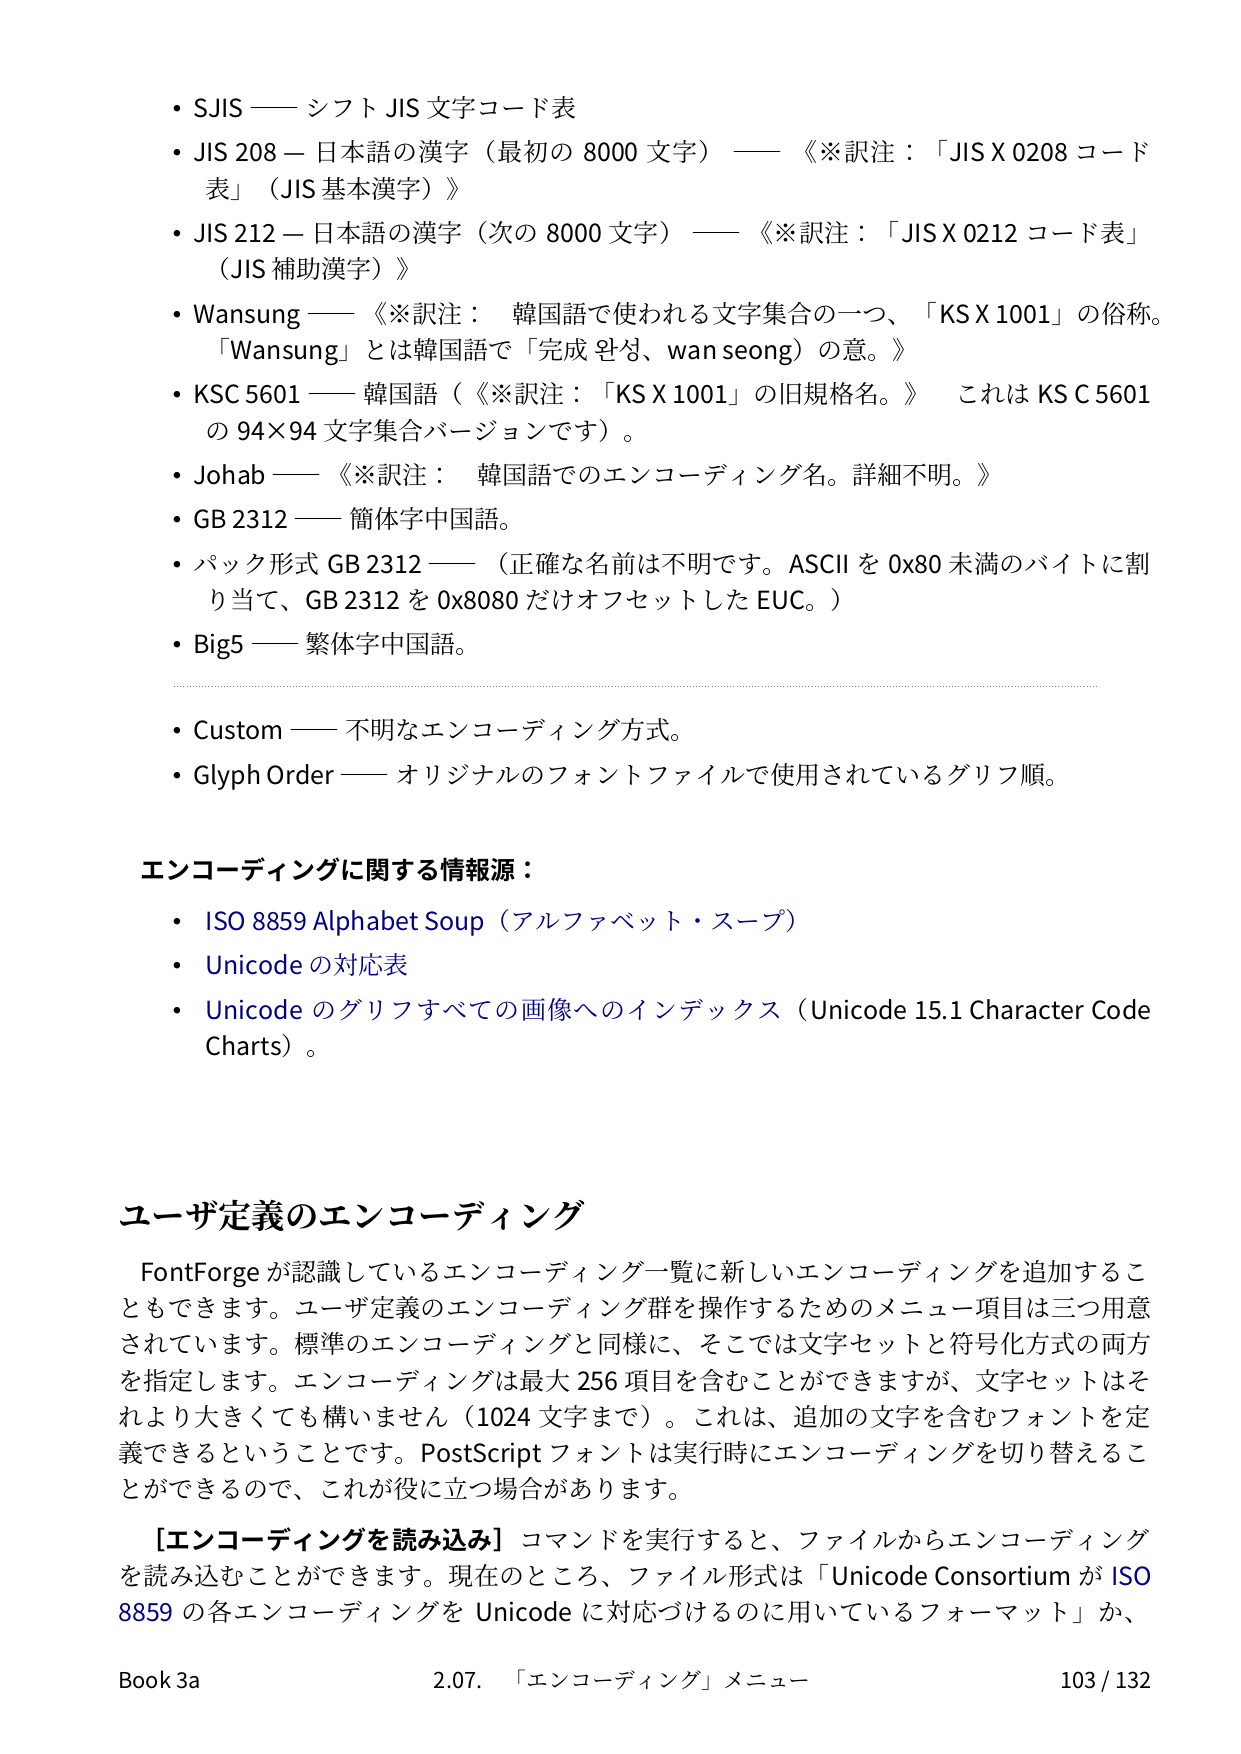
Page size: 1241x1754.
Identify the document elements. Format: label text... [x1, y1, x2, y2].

list SJIS ―― シフトJIS 文字コード表 [173, 88, 1152, 125]
list Johab ―― 《※訳注： 韓国語でのエンコーディング名。詳細不明。》 [173, 455, 1152, 492]
list JIS 208 — 日本語の漢字（最初の 8000 文字） ―― 《※訳注：「JIS X 0208コード表」（JIS基本漢字）》 [173, 133, 1152, 205]
list Wansung ―― 《※訳注： 韓国語で使われる文字集合の一つ、「KS X 1001」の俗称。「Wansung」とは韓国語で「完成 완성、wan seong）の意。》 [173, 294, 1152, 367]
list ISO 8859 Alphabet Soup（アルファベット・スープ） [173, 901, 1152, 938]
list KSC 5601 ―― 韓国語（《※訳注：「KS X 1001」の旧規格名。》 これは KS C 5601 の 94×94 文字集合バージョンです）。 [173, 375, 1152, 447]
list GB 2312 ―― 簡体字中国語。 [173, 500, 1152, 536]
list Custom ―― 不明なエンコーディング方式。 [173, 711, 1152, 747]
list Unicode のグリフすべての画像へのインデックス（Unicode 15.1 Character Code Charts）。 [173, 990, 1152, 1063]
list Unicode の対応表 [173, 946, 1152, 982]
text エンコーディングに関する情報源： [118, 850, 1152, 887]
list Glyph Order ―― オリジナルのフォントファイルで使用されているグリフ順。 [173, 755, 1152, 791]
list JIS 212 — 日本語の漢字（次の 8000 文字） ―― 《※訳注：「JIS X 0212 コード表」（JIS補助漢字）》 [173, 213, 1152, 286]
text ［エンコーディングを読み込み］コマンドを実行すると、ファイルからエンコーディングを読み込むことができます。現在のところ、ファイル形式は「Unicode Consortium が ISO 8859 の各エンコーディングを Unicode に対応づけるのに用いているフォーマット」か、 [118, 1520, 1152, 1629]
subtitle ユーザ定義のエンコーディング [118, 1190, 1152, 1238]
text FontForge が認識しているエンコーディング一覧に新しいエンコーディングを追加することもできます。ユーザ定義のエンコーディング群を操作するためのメニュー項目は三つ用意されています。標準のエンコーディングと同様に、そこでは文字セットと符号化方式の両方を指定します。エンコーディングは最大 256 項目を含むことができますが、文字セットはそれより大きくても構いません（1024 文字まで）。これは、追加の文字を含むフォントを定義できるということです。PostScript フォントは実行時にエンコーディングを切り替えることができるので、これが役に立つ場合があります。 [118, 1253, 1152, 1506]
list Big5 ―― 繁体字中国語。 [173, 625, 1152, 661]
list パック形式 GB 2312 ―― （正確な名前は不明です。ASCII を 0x80 未満のバイトに割り当て、GB 2312 を 0x8080 だけオフセットした EUC。） [173, 544, 1152, 617]
